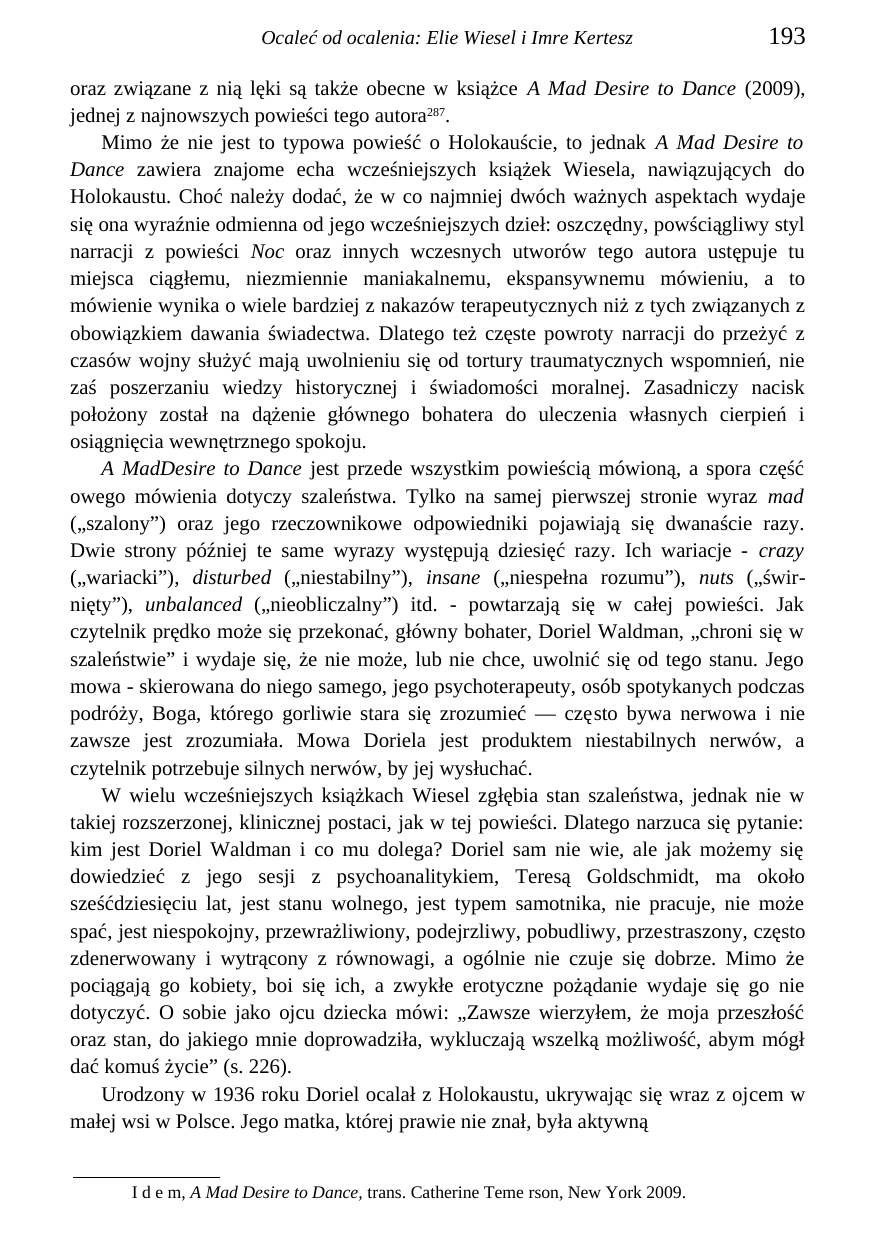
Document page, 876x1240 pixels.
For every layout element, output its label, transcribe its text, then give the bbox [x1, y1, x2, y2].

text Urodzony w 1936 roku Doriel ocalał z Holokaustu, ukrywając się wraz z oj­cem w małej wsi w Polsce. Jego matka, której prawie nie znał, była aktywną [70, 1082, 805, 1133]
text oraz związane z nią lęki są także obecne w książce A Mad Desire to Dance (2009), jednej z najnowszych powieści tego autora287. [70, 76, 805, 127]
text A MadDesire to Dance jest przede wszystkim powieścią mówioną, a spora część owego mówienia dotyczy szaleństwa. Tylko na samej pierwszej stronie wyraz mad („szalony”) oraz jego rzeczownikowe odpowiedniki pojawiają się dwanaście razy. Dwie strony później te same wyrazy występują dziesięć razy. Ich wariacje - crazy („wariacki”), disturbed („niestabilny”), insane („niespełna rozumu”), nuts („świr­nięty”), unbalanced („nieobliczalny”) itd. - powtarzają się w całej powieści. Jak czytelnik prędko może się przekonać, główny bohater, Doriel Waldman, „chroni się w szaleństwie” i wydaje się, że nie może, lub nie chce, uwolnić się od tego stanu. Jego mowa - skierowana do niego samego, jego psychoterapeuty, osób spotykanych podczas podróży, Boga, którego gorliwie stara się zrozumieć — czę­sto bywa nerwowa i nie zawsze jest zrozumiała. Mowa Doriela jest produktem niestabilnych nerwów, a czytelnik potrzebuje silnych nerwów, by jej wysłuchać. [70, 456, 805, 779]
text I d e m, A Mad Desire to Dance, trans. Catherine Teme rson, New York 2009. [100, 1182, 697, 1202]
text Ocaleć od ocalenia: Elie Wiesel i Imre Kertesz 193 [70, 23, 805, 48]
text W wielu wcześniejszych książkach Wiesel zgłębia stan szaleństwa, jednak nie w takiej rozszerzonej, klinicznej postaci, jak w tej powieści. Dlatego narzuca się pytanie: kim jest Doriel Waldman i co mu dolega? Doriel sam nie wie, ale jak możemy się dowiedzieć z jego sesji z psychoanalitykiem, Teresą Goldschmidt, ma około sześćdziesięciu lat, jest stanu wolnego, jest typem samotnika, nie pracuje, nie może spać, jest niespokojny, przewrażliwiony, podejrzliwy, pobudliwy, prze­straszony, często zdenerwowany i wytrącony z równowagi, a ogólnie nie czuje się dobrze. Mimo że pociągają go kobiety, boi się ich, a zwykłe erotyczne pożądanie wydaje się go nie dotyczyć. O sobie jako ojcu dziecka mówi: „Zawsze wierzyłem, że moja przeszłość oraz stan, do jakiego mnie doprowadziła, wykluczają wszelką możliwość, abym mógł dać komuś życie” (s. 226). [70, 783, 805, 1078]
text Mimo że nie jest to typowa powieść o Holokauście, to jednak A Mad Desire to Dance zawiera znajome echa wcześniejszych książek Wiesela, nawiązujących do Holokaustu. Choć należy dodać, że w co najmniej dwóch ważnych aspek­tach wydaje się ona wyraźnie odmienna od jego wcześniejszych dzieł: oszczędny, powściągliwy styl narracji z powieści Noc oraz innych wczesnych utworów tego autora ustępuje tu miejsca ciągłemu, niezmiennie maniakalnemu, ekspansyw­nemu mówieniu, a to mówienie wynika o wiele bardziej z nakazów terapeu­tycznych niż z tych związanych z obowiązkiem dawania świadectwa. Dlatego też częste powroty narracji do przeżyć z czasów wojny służyć mają uwolnieniu się od tortury traumatycznych wspomnień, nie zaś poszerzaniu wiedzy histo­rycznej i świadomości moralnej. Zasadniczy nacisk położony został na dążenie głównego bohatera do uleczenia własnych cierpień i osiągnięcia wewnętrznego spokoju. [70, 130, 805, 453]
